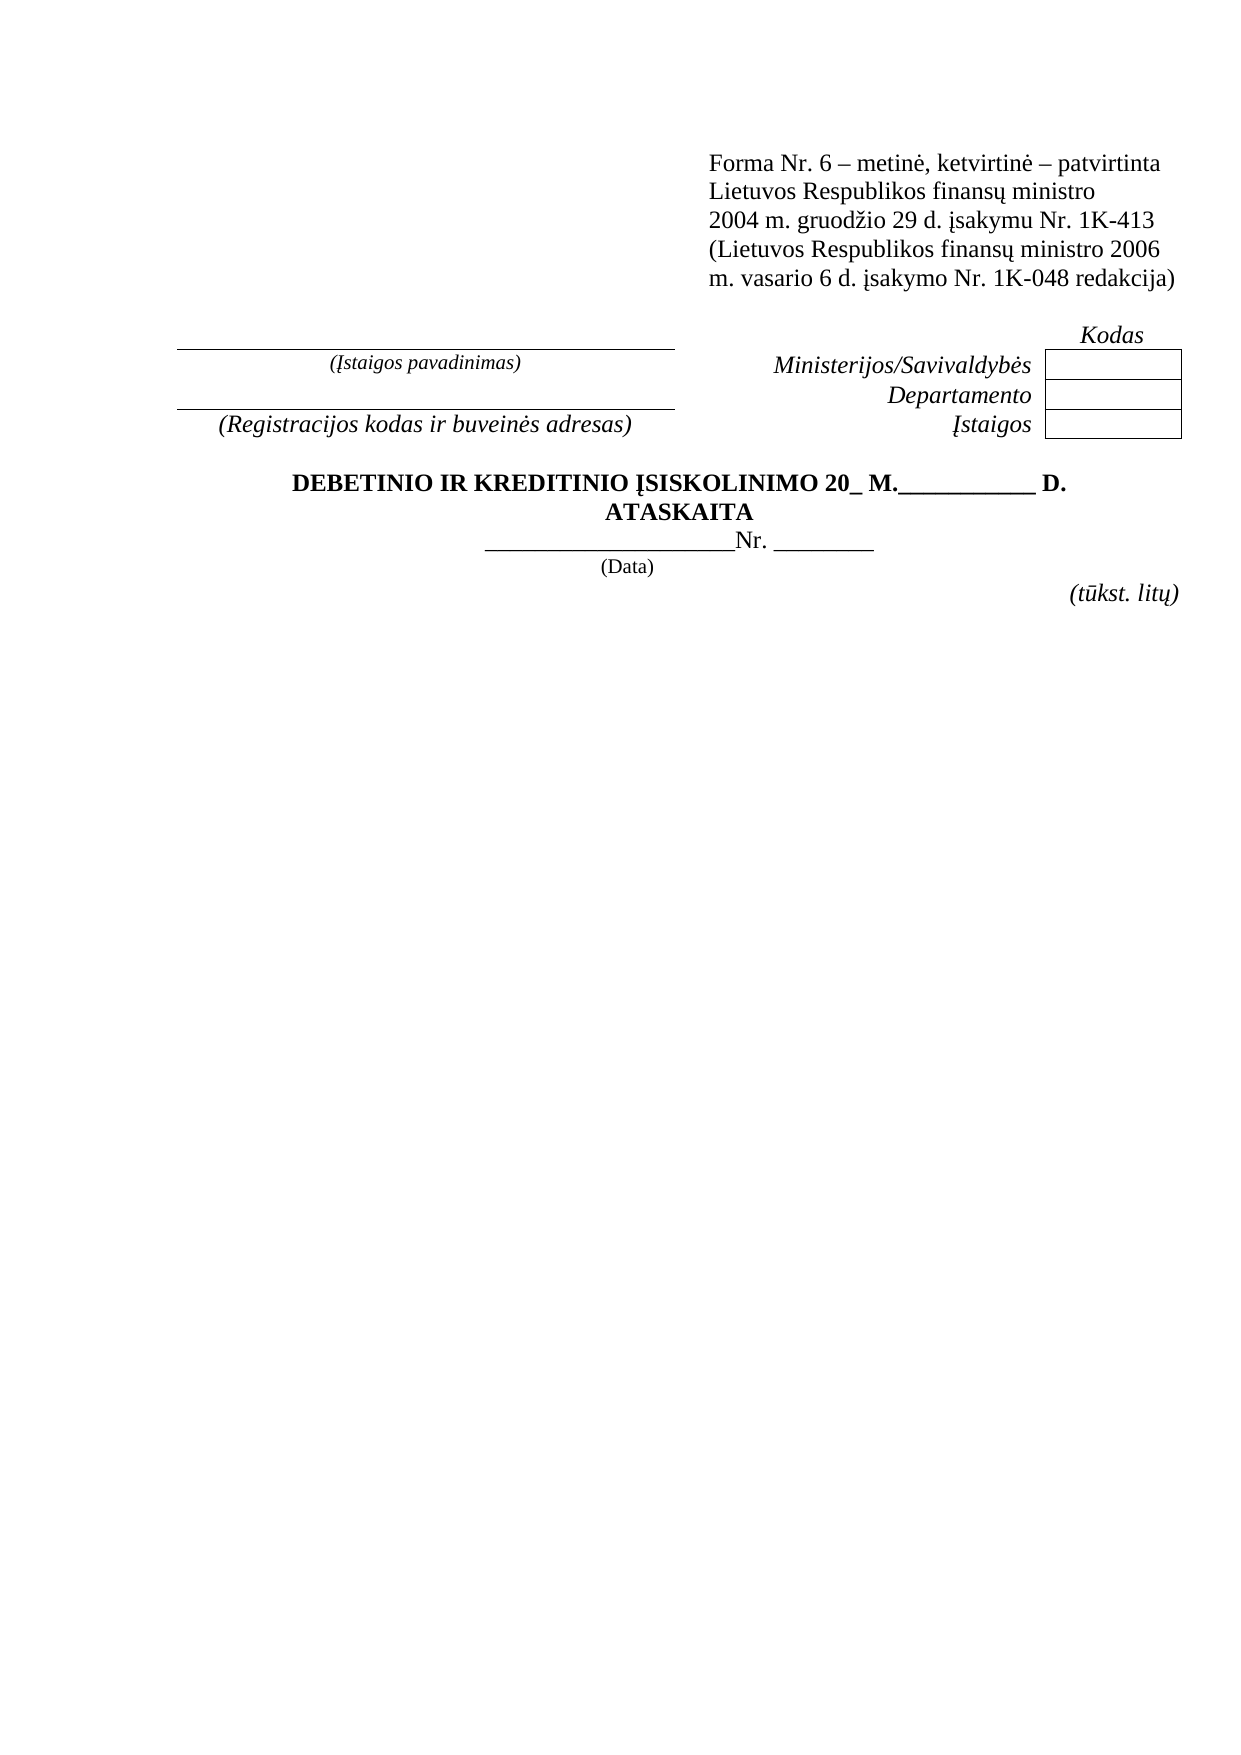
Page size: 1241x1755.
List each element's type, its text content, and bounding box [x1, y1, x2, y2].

text (Lietuvos Respublikos finansų ministro 2006 [177, 234, 1181, 263]
text (Data) [177, 554, 1181, 578]
text 2004 m. gruodžio 29 d. įsakymu Nr. 1K-413 [177, 205, 1181, 234]
table_header [675, 320, 1045, 349]
table_header [177, 320, 675, 349]
text ATASKAITA [177, 497, 1181, 526]
text (tūkst. litų) [177, 578, 1181, 607]
table_cell [1046, 350, 1181, 379]
table_cell Ministerijos/Savivaldybės [675, 349, 1045, 379]
table_cell [177, 379, 675, 408]
table_cell Įstaigos [675, 409, 1045, 438]
text DEBETINIO IR KREDITINIO ĮSISKOLINIMO 20_ M.___________ D. [177, 468, 1181, 497]
table_cell [1046, 410, 1181, 438]
table_cell (Įstaigos pavadinimas) [177, 350, 675, 379]
text Lietuvos Respublikos finansų ministro [177, 176, 1181, 205]
text ____________________Nr. ________ [177, 526, 1181, 554]
table_cell (Registracijos kodas ir buveinės adresas) [177, 410, 675, 438]
text m. vasario 6 d. įsakymo Nr. 1K-048 redakcija) [177, 263, 1181, 291]
table_cell [1046, 380, 1181, 408]
text Forma Nr. 6 – metinė, ketvirtinė – patvirtinta [177, 148, 1181, 176]
table_cell Departamento [675, 379, 1045, 408]
table_header Kodas [1045, 320, 1181, 349]
